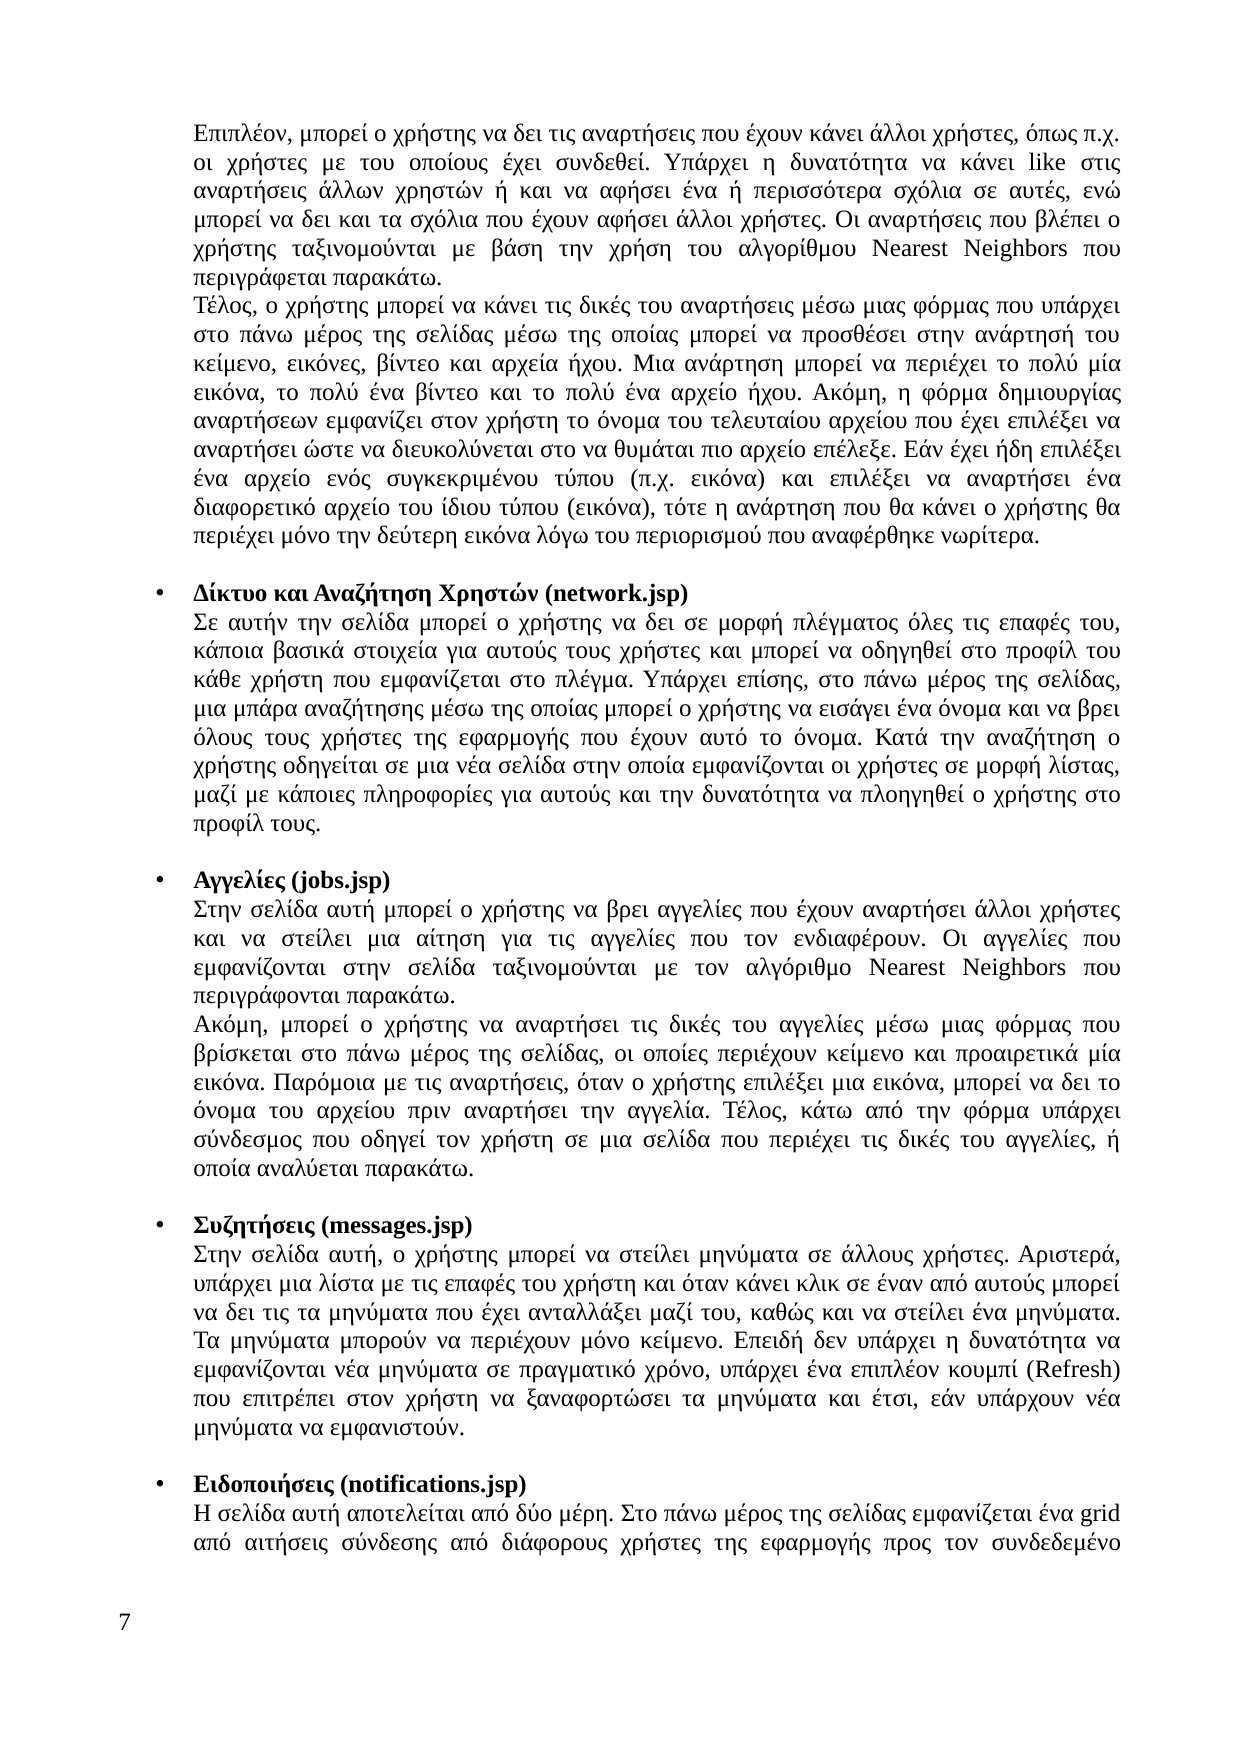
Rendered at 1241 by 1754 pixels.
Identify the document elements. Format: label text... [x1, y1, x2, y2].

list Στην σελίδα αυτή, ο χρήστης μπορεί να στείλει μηνύματα σε άλλους χρήστες. Αριστερά, υπάρχει μια λίστα με τις επαφές του χρήστη και όταν κάνει κλικ σε έναν από αυτούς μπορεί να δει τις τα μηνύματα που έχει ανταλλάξει μαζί του, καθώς και να στείλει ένα μηνύματα. Τα μηνύματα μπορούν να περιέχουν μόνο κείμενο. Επειδή δεν υπάρχει η δυνατότητα να εμφανίζονται νέα μηνύματα σε πραγματικό χρόνο, υπάρχει ένα επιπλέον κουμπί (Refresh) που επιτρέπει στον χρήστη να ξαναφορτώσει τα μηνύματα και έτσι, εάν υπάρχουν νέα μηνύματα να εμφανιστούν. [156, 1239, 1122, 1441]
list Δίκτυο και Αναζήτηση Χρηστών (network.jsp) [156, 578, 1122, 607]
list Η σελίδα αυτή αποτελείται από δύο μέρη. Στο πάνω μέρος της σελίδας εμφανίζεται ένα grid από αιτήσεις σύνδεσης από διάφορους χρήστες της εφαρμογής προς τον συνδεδεμένο [156, 1498, 1122, 1556]
list Ακόμη, μπορεί ο χρήστης να αναρτήσει τις δικές του αγγελίες μέσω μιας φόρμας που βρίσκεται στο πάνω μέρος της σελίδας, οι οποίες περιέχουν κείμενο και προαιρετικά μία εικόνα. Παρόμοια με τις αναρτήσεις, όταν ο χρήστης επιλέξει μια εικόνα, μπορεί να δει το όνομα του αρχείου πριν αναρτήσει την αγγελία. Τέλος, κάτω από την φόρμα υπάρχει σύνδεσμος που οδηγεί τον χρήστη σε μια σελίδα που περιέχει τις δικές του αγγελίες, ή οποία αναλύεται παρακάτω. [156, 1009, 1122, 1182]
list Στην σελίδα αυτή μπορεί ο χρήστης να βρει αγγελίες που έχουν αναρτήσει άλλοι χρήστες και να στείλει μια αίτηση για τις αγγελίες που τον ενδιαφέρουν. Οι αγγελίες που εμφανίζονται στην σελίδα ταξινομούνται με τον αλγόριθμο Nearest Neighbors που περιγράφονται παρακάτω. [156, 894, 1122, 1009]
list Σε αυτήν την σελίδα μπορεί ο χρήστης να δει σε μορφή πλέγματος όλες τις επαφές του, κάποια βασικά στοιχεία για αυτούς τους χρήστες και μπορεί να οδηγηθεί στο προφίλ του κάθε χρήστη που εμφανίζεται στο πλέγμα. Υπάρχει επίσης, στο πάνω μέρος της σελίδας, μια μπάρα αναζήτησης μέσω της οποίας μπορεί ο χρήστης να εισάγει ένα όνομα και να βρει όλους τους χρήστες της εφαρμογής που έχουν αυτό το όνομα. Κατά την αναζήτηση ο χρήστης οδηγείται σε μια νέα σελίδα στην οποία εμφανίζονται οι χρήστες σε μορφή λίστας, μαζί με κάποιες πληροφορίες για αυτούς και την δυνατότητα να πλοηγηθεί ο χρήστης στο προφίλ τους. [156, 607, 1122, 837]
list Επιπλέον, μπορεί ο χρήστης να δει τις αναρτήσεις που έχουν κάνει άλλοι χρήστες, όπως π.χ. οι χρήστες με του οποίους έχει συνδεθεί. Υπάρχει η δυνατότητα να κάνει like στις αναρτήσεις άλλων χρηστών ή και να αφήσει ένα ή περισσότερα σχόλια σε αυτές, ενώ μπορεί να δει και τα σχόλια που έχουν αφήσει άλλοι χρήστες. Οι αναρτήσεις που βλέπει ο χρήστης ταξινομούνται με βάση την χρήση του αλγορίθμου Nearest Neighbors που περιγράφεται παρακάτω. [156, 118, 1122, 291]
list Συζητήσεις (messages.jsp) [156, 1211, 1122, 1239]
list Τέλος, ο χρήστης μπορεί να κάνει τις δικές του αναρτήσεις μέσω μιας φόρμας που υπάρχει στο πάνω μέρος της σελίδας μέσω της οποίας μπορεί να προσθέσει στην ανάρτησή του κείμενο, εικόνες, βίντεο και αρχεία ήχου. Μια ανάρτηση μπορεί να περιέχει το πολύ μία εικόνα, το πολύ ένα βίντεο και το πολύ ένα αρχείο ήχου. Ακόμη, η φόρμα δημιουργίας αναρτήσεων εμφανίζει στον χρήστη το όνομα του τελευταίου αρχείου που έχει επιλέξει να αναρτήσει ώστε να διευκολύνεται στο να θυμάται πιο αρχείο επέλεξε. Εάν έχει ήδη επιλέξει ένα αρχείο ενός συγκεκριμένου τύπου (π.χ. εικόνα) και επιλέξει να αναρτήσει ένα διαφορετικό αρχείο του ίδιου τύπου (εικόνα), τότε η ανάρτηση που θα κάνει ο χρήστης θα περιέχει μόνο την δεύτερη εικόνα λόγω του περιορισμού που αναφέρθηκε νωρίτερα. [156, 291, 1122, 549]
list Αγγελίες (jobs.jsp) [156, 866, 1122, 894]
list Ειδοποιήσεις (notifications.jsp) [156, 1469, 1122, 1498]
